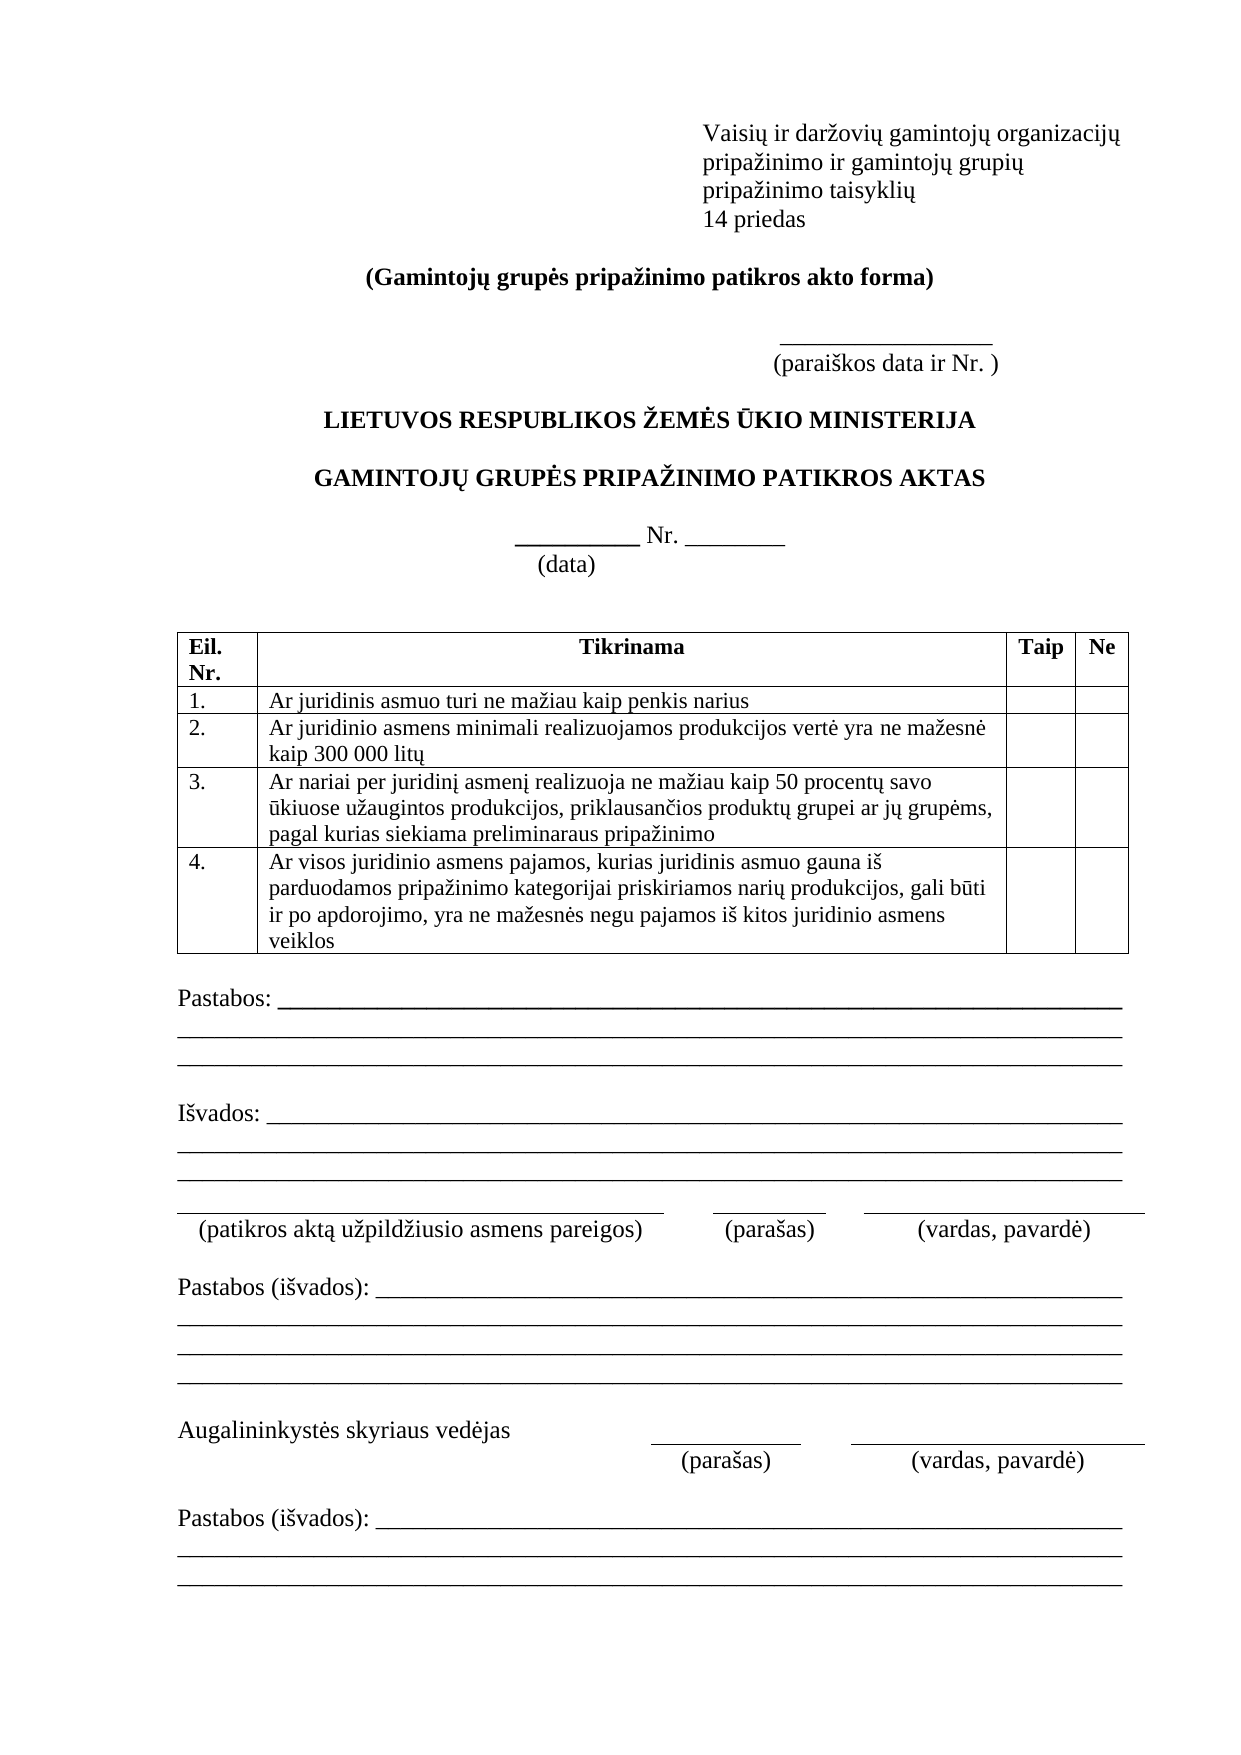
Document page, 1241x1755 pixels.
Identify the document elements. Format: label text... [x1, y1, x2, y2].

text _ [177, 1531, 1122, 1556]
table_header Taip [1007, 633, 1075, 686]
table_cell [1007, 768, 1075, 847]
text (paraiškos data ir Nr. ) [649, 348, 1122, 377]
table_header (patikros aktą užpildžiusio asmens pareigos) [177, 1214, 663, 1243]
table_header (parašas) [713, 1214, 826, 1243]
table_header [826, 1213, 863, 1243]
text Vaisių ir daržovių gamintojų organizacijų pripažinimo ir gamintojų grupių pripažinimo taisyklių [702, 118, 1122, 204]
table_header [177, 1444, 538, 1474]
table_header Tikrinama [258, 633, 1006, 686]
table_header (vardas, pavardė) [864, 1214, 1144, 1243]
table_cell Ar juridinio asmens minimali realizuojamos produkcijos vertė yra ne mažesnė kaip 300 000 litų [258, 714, 1006, 767]
table_cell 2. [178, 714, 257, 767]
text Išvados: [177, 1098, 1122, 1127]
text _ [177, 1041, 1122, 1065]
table_cell Ar visos juridinio asmens pajamos, kurias juridinis asmuo gauna iš parduodamos pripažinimo kategorijai priskiriamos narių produkcijos, gali būti ir po apdorojimo, yra ne mažesnės negu pajamos iš kitos juridinio asmens veiklos [258, 848, 1006, 953]
table_cell [1007, 687, 1075, 713]
table_cell Ar juridinis asmuo turi ne mažiau kaip penkis narius [258, 687, 1006, 713]
table_cell [1007, 714, 1075, 767]
table_cell [1076, 714, 1128, 767]
text Pastabos: [177, 983, 1122, 1012]
table_cell [1007, 848, 1075, 953]
text __________ Nr. ________ [177, 521, 1122, 549]
table_header (parašas) [651, 1445, 801, 1474]
table_header [539, 1444, 651, 1474]
text (Gamintojų grupės pripažinimo patikros akto forma) [177, 262, 1122, 291]
text _ [177, 1127, 1122, 1152]
text _ [177, 1560, 1122, 1585]
text 14 priedas [702, 204, 1122, 233]
text Augalininkystės skyriaus vedėjas [177, 1415, 1122, 1444]
text LIETUVOS RESPUBLIKOS ŽEMĖS ŪKIO MINISTERIJA [177, 406, 1122, 434]
table_header [664, 1213, 713, 1243]
table_cell [1076, 848, 1128, 953]
table_cell 1. [178, 687, 257, 713]
table_header [801, 1444, 851, 1474]
text (data) [177, 549, 1122, 578]
text _ [177, 1300, 1122, 1325]
table_cell 3. [178, 768, 257, 847]
text _ [177, 1358, 1122, 1383]
table_header Ne [1076, 633, 1128, 686]
table_header Eil. Nr. [178, 633, 257, 686]
table_cell [1076, 687, 1128, 713]
text GAMINTOJŲ GRUPĖS PRIPAŽINIMO PATIKROS AKTAS [177, 463, 1122, 492]
text Pastabos (išvados): [177, 1272, 1122, 1300]
text _ [177, 1329, 1122, 1354]
text _ [177, 1156, 1122, 1180]
text _ [177, 1012, 1122, 1037]
table_cell Ar nariai per juridinį asmenį realizuoja ne mažiau kaip 50 procentų savo ūkiuose užaugintos produkcijos, priklausančios produktų grupei ar jų grupėms, pagal kurias siekiama preliminaraus pripažinimo [258, 768, 1006, 847]
table_cell [1076, 768, 1128, 847]
text _________________ [649, 319, 1122, 348]
table_cell 4. [178, 848, 257, 953]
table_header (vardas, pavardė) [851, 1445, 1144, 1474]
text Pastabos (išvados): [177, 1503, 1122, 1531]
